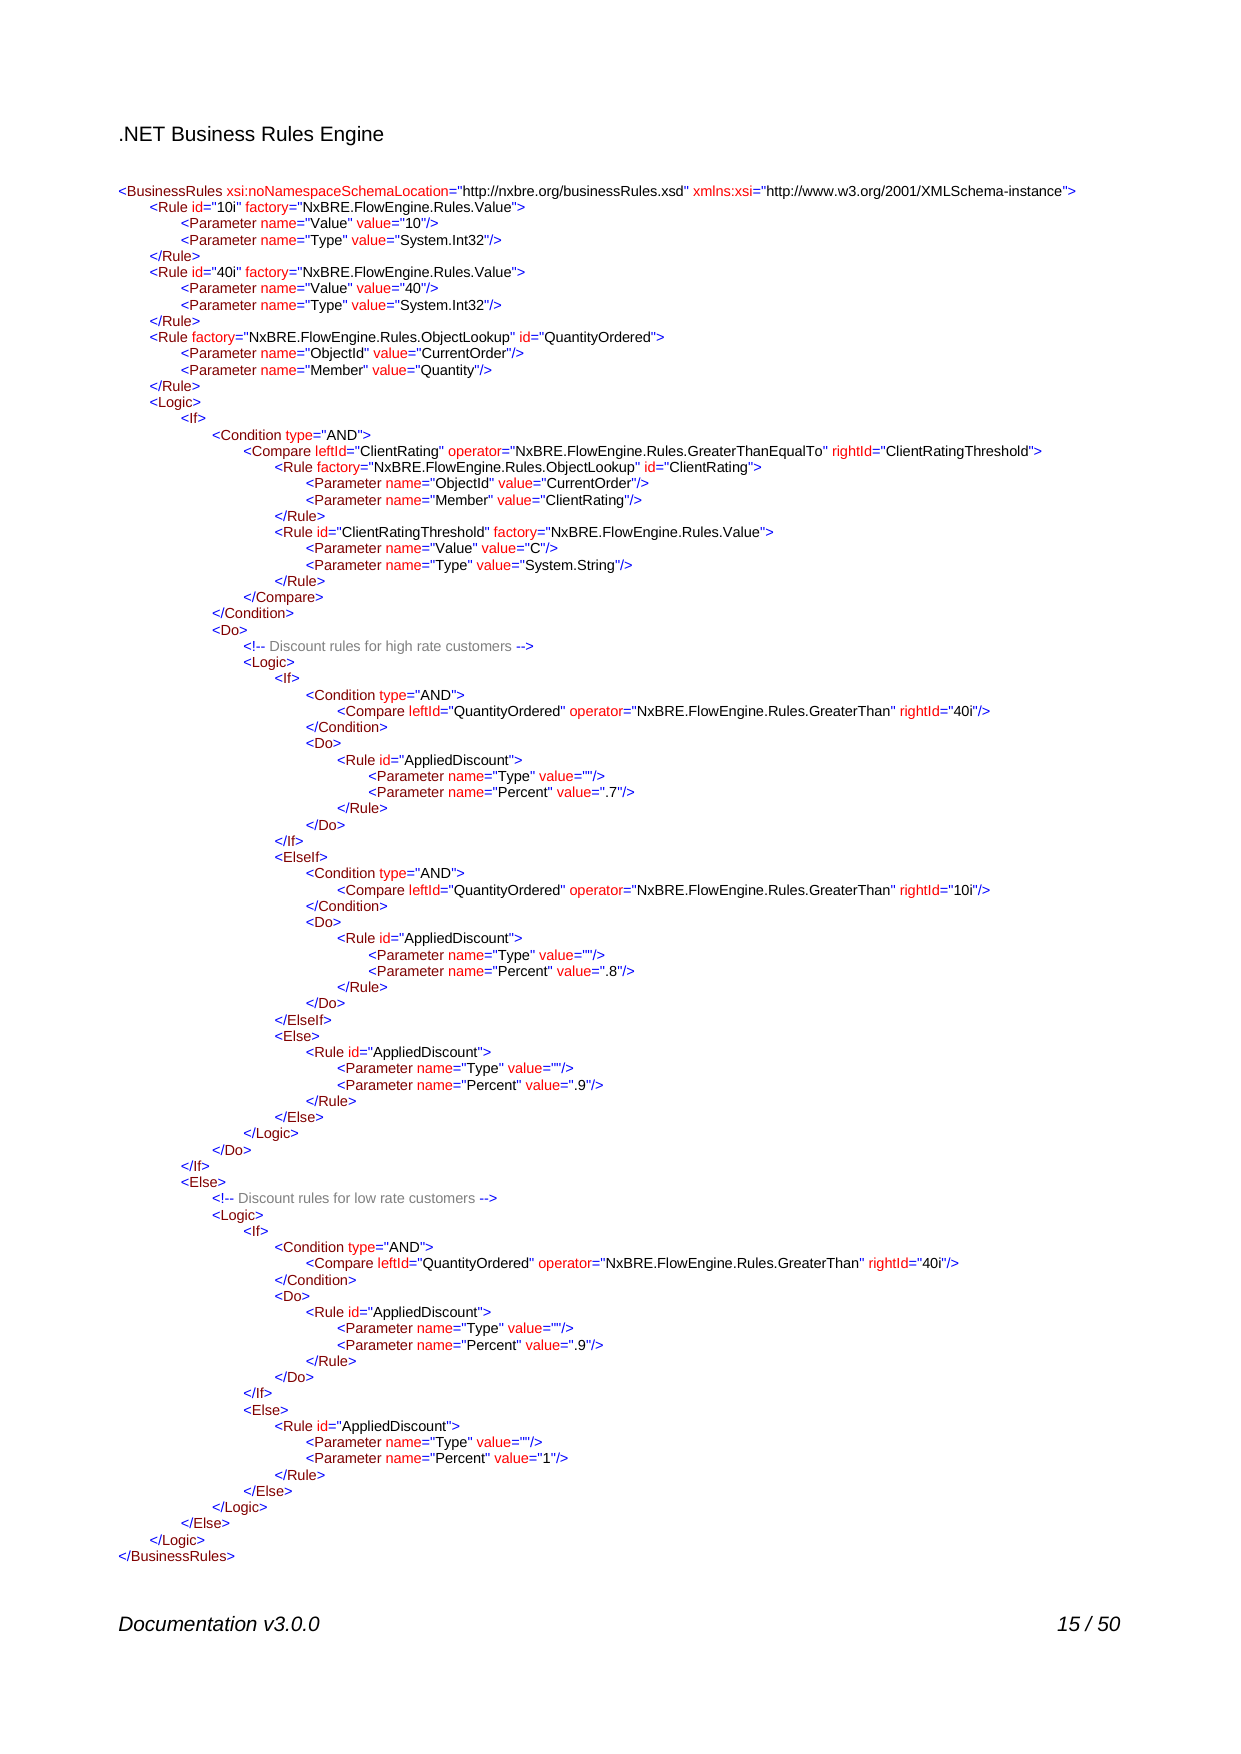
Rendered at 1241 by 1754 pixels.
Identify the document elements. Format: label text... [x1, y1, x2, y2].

text <Compare leftId="QuantityOrdered" operator="NxBRE.FlowEngine.Rules.GreaterThan" rightId="10i"/> [118, 882, 1124, 898]
text <ElseIf> [118, 849, 1124, 866]
text <Parameter name="Percent" value=".7"/> [118, 784, 1124, 801]
text <Logic> [118, 394, 1124, 411]
text <Do> [118, 1288, 1124, 1304]
text <Logic> [118, 654, 1124, 671]
text <Compare leftId="QuantityOrdered" operator="NxBRE.FlowEngine.Rules.GreaterThan" rightId="40i"/> [118, 703, 1124, 719]
text <Rule id="10i" factory="NxBRE.FlowEngine.Rules.Value"> [118, 199, 1124, 216]
text <Parameter name="Percent" value=".9"/> [118, 1077, 1124, 1093]
text <Else> [118, 1028, 1124, 1044]
text <Rule id="AppliedDiscount"> [118, 931, 1124, 947]
text <Parameter name="Type" value="System.Int32"/> [118, 232, 1124, 248]
text <!-- Discount rules for low rate customers --> [118, 1191, 1124, 1207]
text <If> [118, 671, 1124, 687]
text <Parameter name="Type" value=""/> [118, 947, 1124, 963]
text </Rule> [118, 508, 1124, 524]
text </BusinessRules> [118, 1548, 1124, 1564]
text </Do> [118, 1369, 1124, 1386]
text </Do> [118, 1142, 1124, 1158]
text </If> [118, 1158, 1124, 1174]
text <Parameter name="Value" value="10"/> [118, 216, 1124, 232]
text <Parameter name="Type" value=""/> [118, 1061, 1124, 1077]
text </Rule> [118, 1467, 1124, 1483]
text <Do> [118, 622, 1124, 638]
text </Do> [118, 996, 1124, 1012]
text <Parameter name="Member" value="ClientRating"/> [118, 492, 1124, 508]
text <If> [118, 411, 1124, 427]
text <Parameter name="Type" value=""/> [118, 768, 1124, 784]
text </Rule> [118, 313, 1124, 329]
text </Do> [118, 817, 1124, 833]
text <Parameter name="ObjectId" value="CurrentOrder"/> [118, 346, 1124, 362]
text <Parameter name="Type" value=""/> [118, 1434, 1124, 1451]
text <Parameter name="Type" value="System.String"/> [118, 557, 1124, 573]
text <Condition type="AND"> [118, 866, 1124, 882]
text <Parameter name="Percent" value=".8"/> [118, 963, 1124, 979]
text <Condition type="AND"> [118, 1239, 1124, 1256]
text <Rule factory="NxBRE.FlowEngine.Rules.ObjectLookup" id="QuantityOrdered"> [118, 329, 1124, 346]
text <!-- Discount rules for high rate customers --> [118, 638, 1124, 654]
text </Rule> [118, 801, 1124, 817]
text <Condition type="AND"> [118, 687, 1124, 703]
text <Condition type="AND"> [118, 427, 1124, 443]
text <Parameter name="ObjectId" value="CurrentOrder"/> [118, 476, 1124, 492]
text <Rule id="AppliedDiscount"> [118, 1304, 1124, 1321]
text </Rule> [118, 1353, 1124, 1369]
text <Parameter name="Percent" value="1"/> [118, 1451, 1124, 1467]
text </Else> [118, 1516, 1124, 1532]
text </Rule> [118, 573, 1124, 589]
text <Else> [118, 1174, 1124, 1191]
text </Compare> [118, 589, 1124, 606]
text <Parameter name="Percent" value=".9"/> [118, 1337, 1124, 1353]
text </Condition> [118, 719, 1124, 736]
text </Rule> [118, 378, 1124, 394]
text <If> [118, 1223, 1124, 1239]
text </Condition> [118, 1272, 1124, 1288]
text </Condition> [118, 606, 1124, 622]
text </If> [118, 1386, 1124, 1402]
text </Logic> [118, 1126, 1124, 1142]
text </If> [118, 833, 1124, 849]
text <Do> [118, 914, 1124, 931]
text <Rule id="40i" factory="NxBRE.FlowEngine.Rules.Value"> [118, 264, 1124, 281]
text </ElseIf> [118, 1012, 1124, 1028]
text <Parameter name="Type" value="System.Int32"/> [118, 297, 1124, 313]
text <Rule factory="NxBRE.FlowEngine.Rules.ObjectLookup" id="ClientRating"> [118, 459, 1124, 476]
text </Else> [118, 1483, 1124, 1499]
text <Do> [118, 736, 1124, 752]
text <Rule id="ClientRatingThreshold" factory="NxBRE.FlowEngine.Rules.Value"> [118, 524, 1124, 541]
text <Logic> [118, 1207, 1124, 1223]
text <Rule id="AppliedDiscount"> [118, 1044, 1124, 1061]
text </Rule> [118, 979, 1124, 996]
text </Logic> [118, 1499, 1124, 1516]
text <Compare leftId="ClientRating" operator="NxBRE.FlowEngine.Rules.GreaterThanEqualTo" rightId="ClientRatingThreshold"> [118, 443, 1124, 459]
text </Logic> [118, 1532, 1124, 1548]
text <Compare leftId="QuantityOrdered" operator="NxBRE.FlowEngine.Rules.GreaterThan" rightId="40i"/> [118, 1256, 1124, 1272]
text <Rule id="AppliedDiscount"> [118, 1418, 1124, 1434]
text </Condition> [118, 898, 1124, 914]
text <Parameter name="Type" value=""/> [118, 1321, 1124, 1337]
text <Parameter name="Value" value="40"/> [118, 281, 1124, 297]
text <BusinessRules xsi:noNamespaceSchemaLocation="http://nxbre.org/businessRules.xsd" xmlns:xsi="http://www.w3.org/2001/XMLSchema-instance"> [118, 183, 1124, 199]
text <Parameter name="Member" value="Quantity"/> [118, 362, 1124, 378]
text </Rule> [118, 248, 1124, 264]
text <Else> [118, 1402, 1124, 1418]
text <Rule id="AppliedDiscount"> [118, 752, 1124, 768]
text </Else> [118, 1109, 1124, 1126]
text </Rule> [118, 1093, 1124, 1109]
text <Parameter name="Value" value="C"/> [118, 541, 1124, 557]
